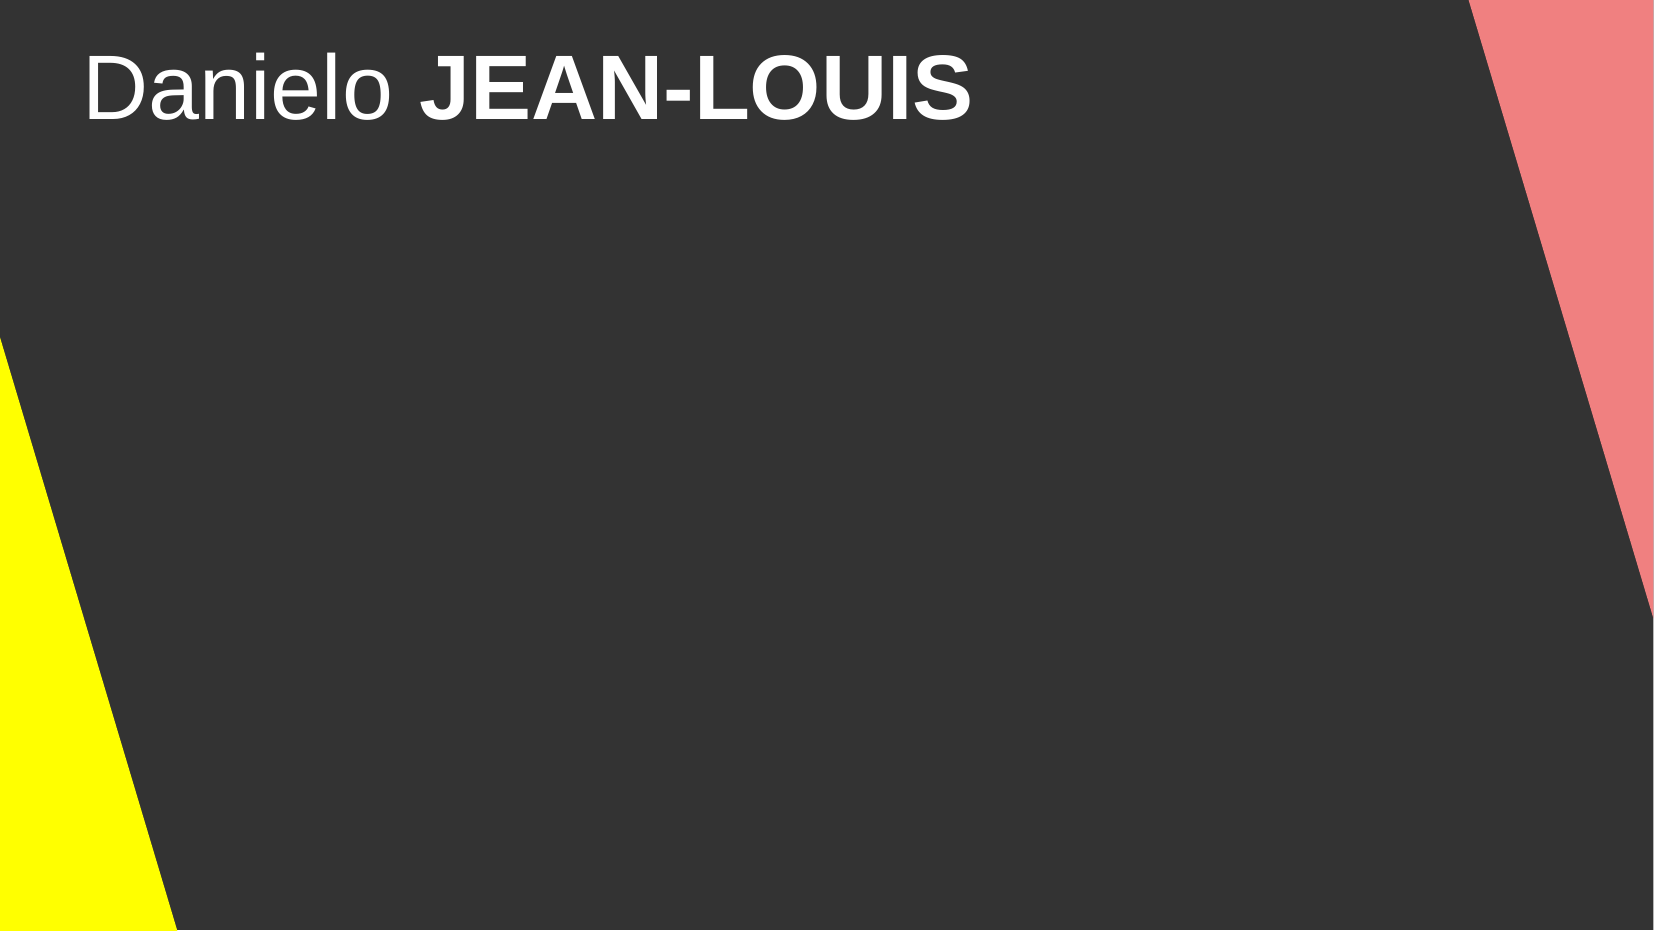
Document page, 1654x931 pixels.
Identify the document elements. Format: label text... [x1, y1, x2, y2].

subtitle Danielo JEAN-LOUIS [82, 36, 1571, 758]
text_box [0, 337, 178, 931]
text_box [1468, 0, 1654, 621]
